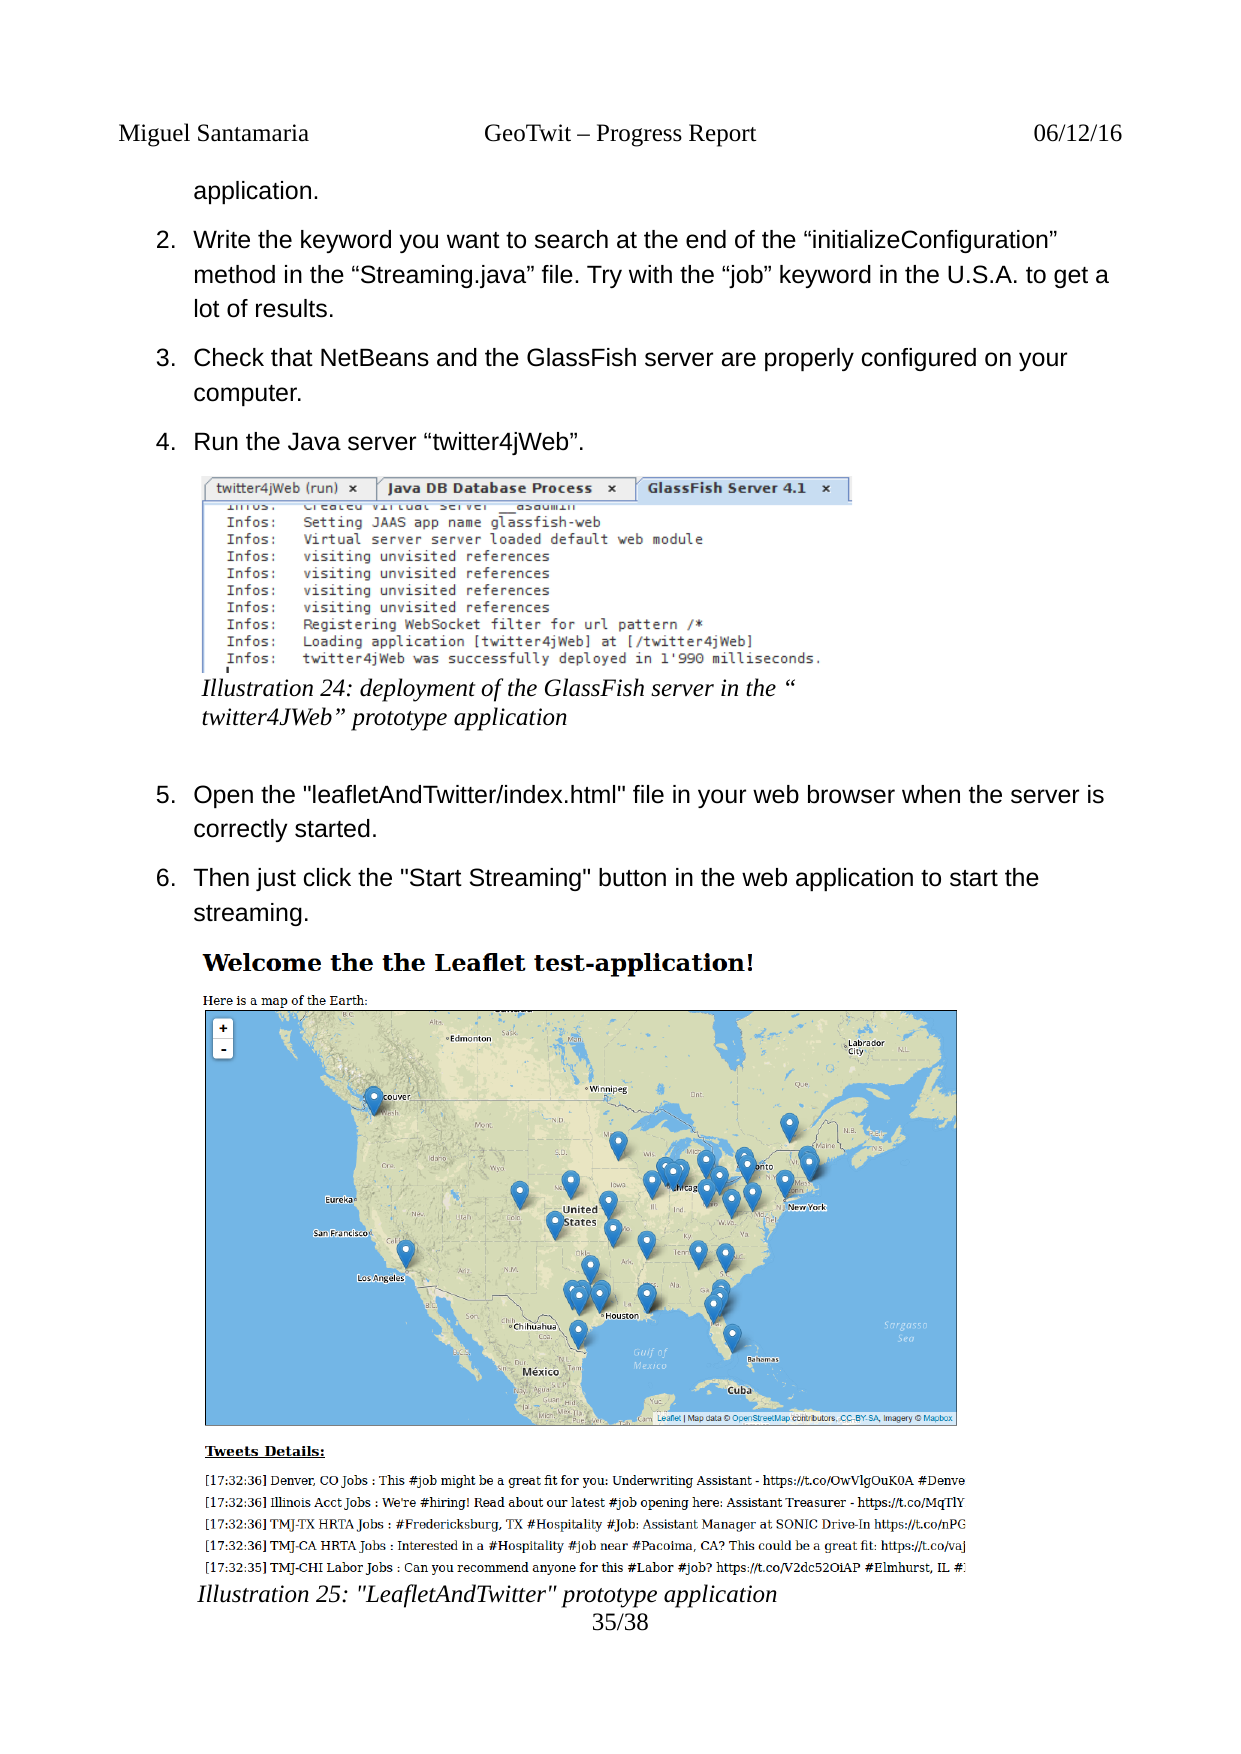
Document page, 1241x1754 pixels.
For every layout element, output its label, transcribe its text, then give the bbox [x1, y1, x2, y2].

list Open the "leafletAndTwitter/index.html" file in your web browser when the server is correctly started. [156, 779, 1122, 843]
list Illustration 25: "LeafletAndTwitter" prototype application [197, 1580, 965, 1608]
list Write the keyword you want to search at the end of the “initializeConfiguration” method in the “Streaming.java” file. Try with the “job” keyword in the U.S.A. to get a lot of results. [156, 225, 1122, 323]
picture [201, 476, 853, 673]
list Illustration 24: deployment of the GlassFish server in the “ twitter4JWeb” prototype application [201, 673, 852, 731]
list Check that NetBeans and the GlassFish server are properly configured on your computer. [156, 343, 1122, 407]
list Run the Java server “twitter4jWeb”. [156, 427, 1122, 759]
list Then just click the "Start Streaming" button in the web application to start the streaming. [156, 863, 1122, 926]
list application. [156, 176, 1122, 205]
list [197, 932, 965, 944]
picture [197, 944, 966, 1580]
